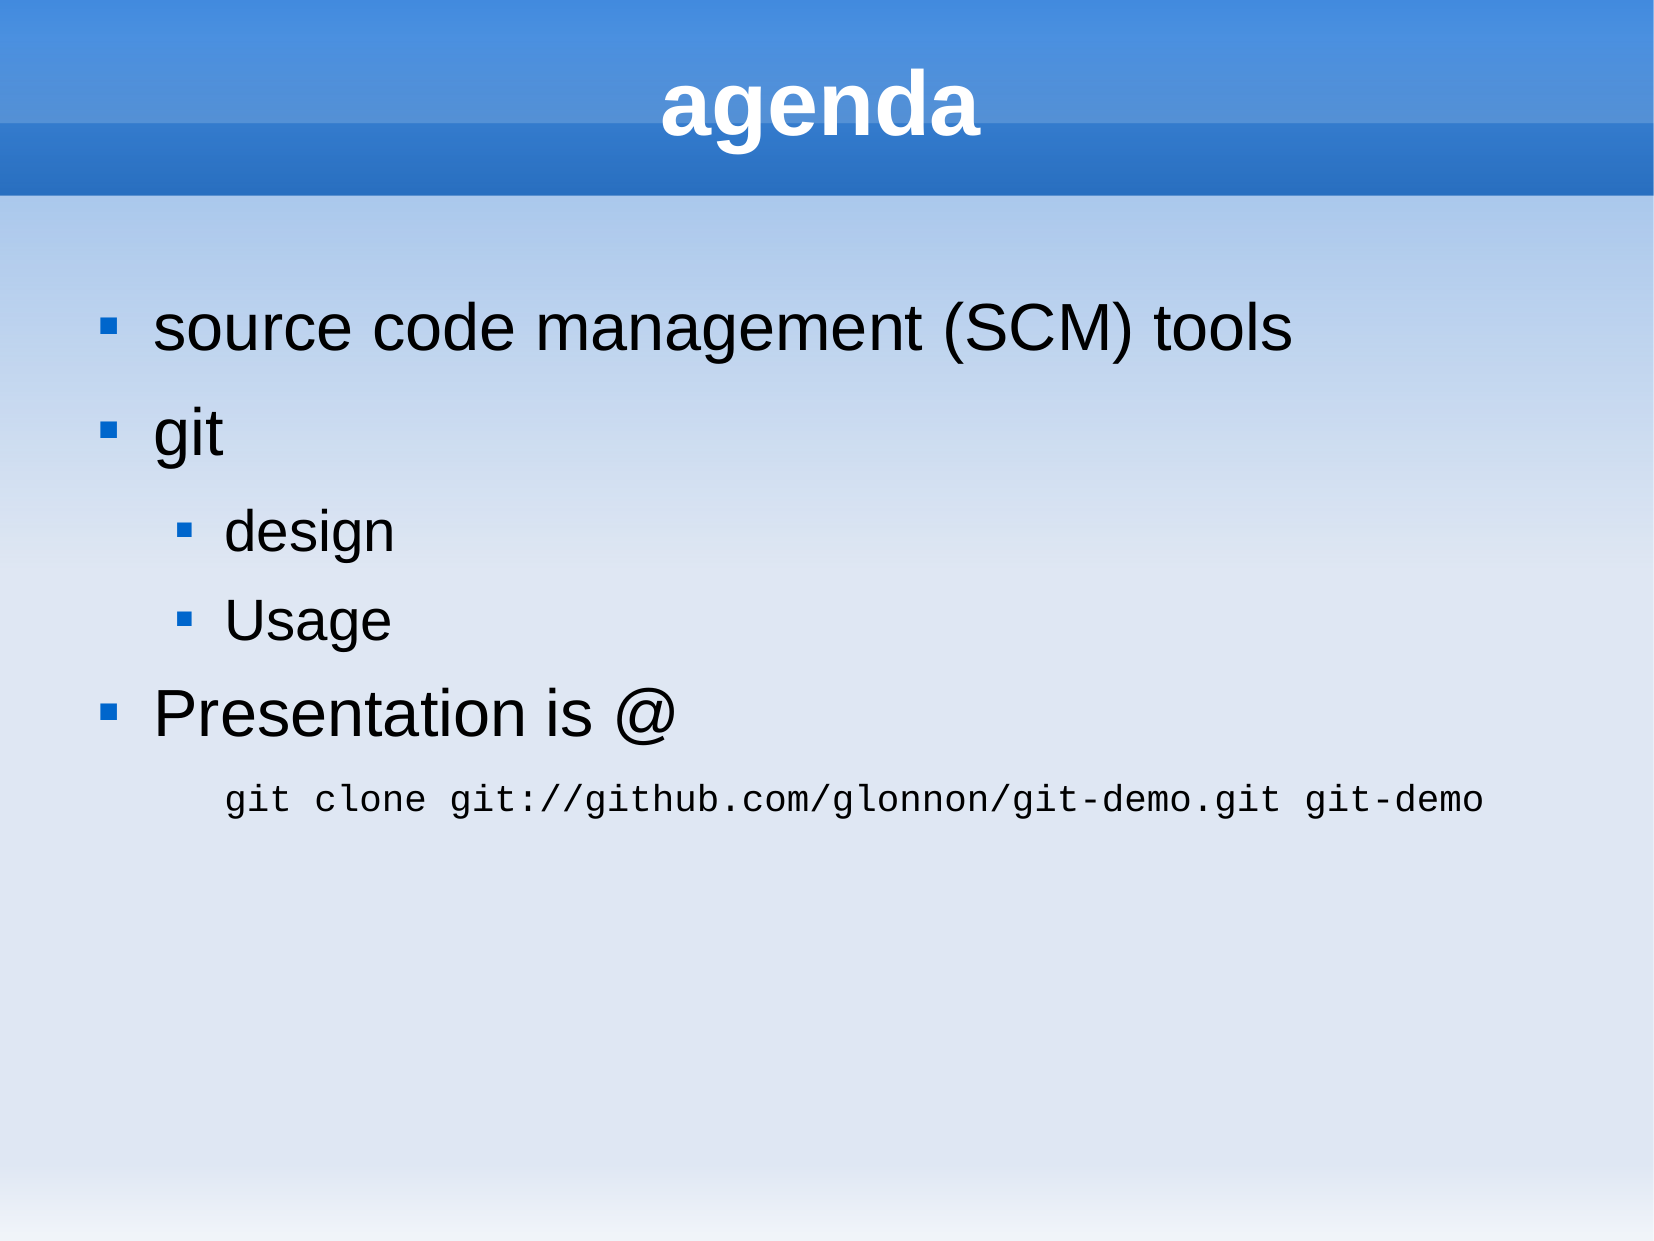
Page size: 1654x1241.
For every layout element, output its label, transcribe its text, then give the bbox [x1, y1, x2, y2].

picture [0, 0, 1654, 1241]
title agenda [76, 0, 1565, 208]
list source code management (SCM) tools git design Usage Presentation is @ git clone git://github.com/glonnon/git-demo.git git-demo [82, 290, 1571, 1109]
